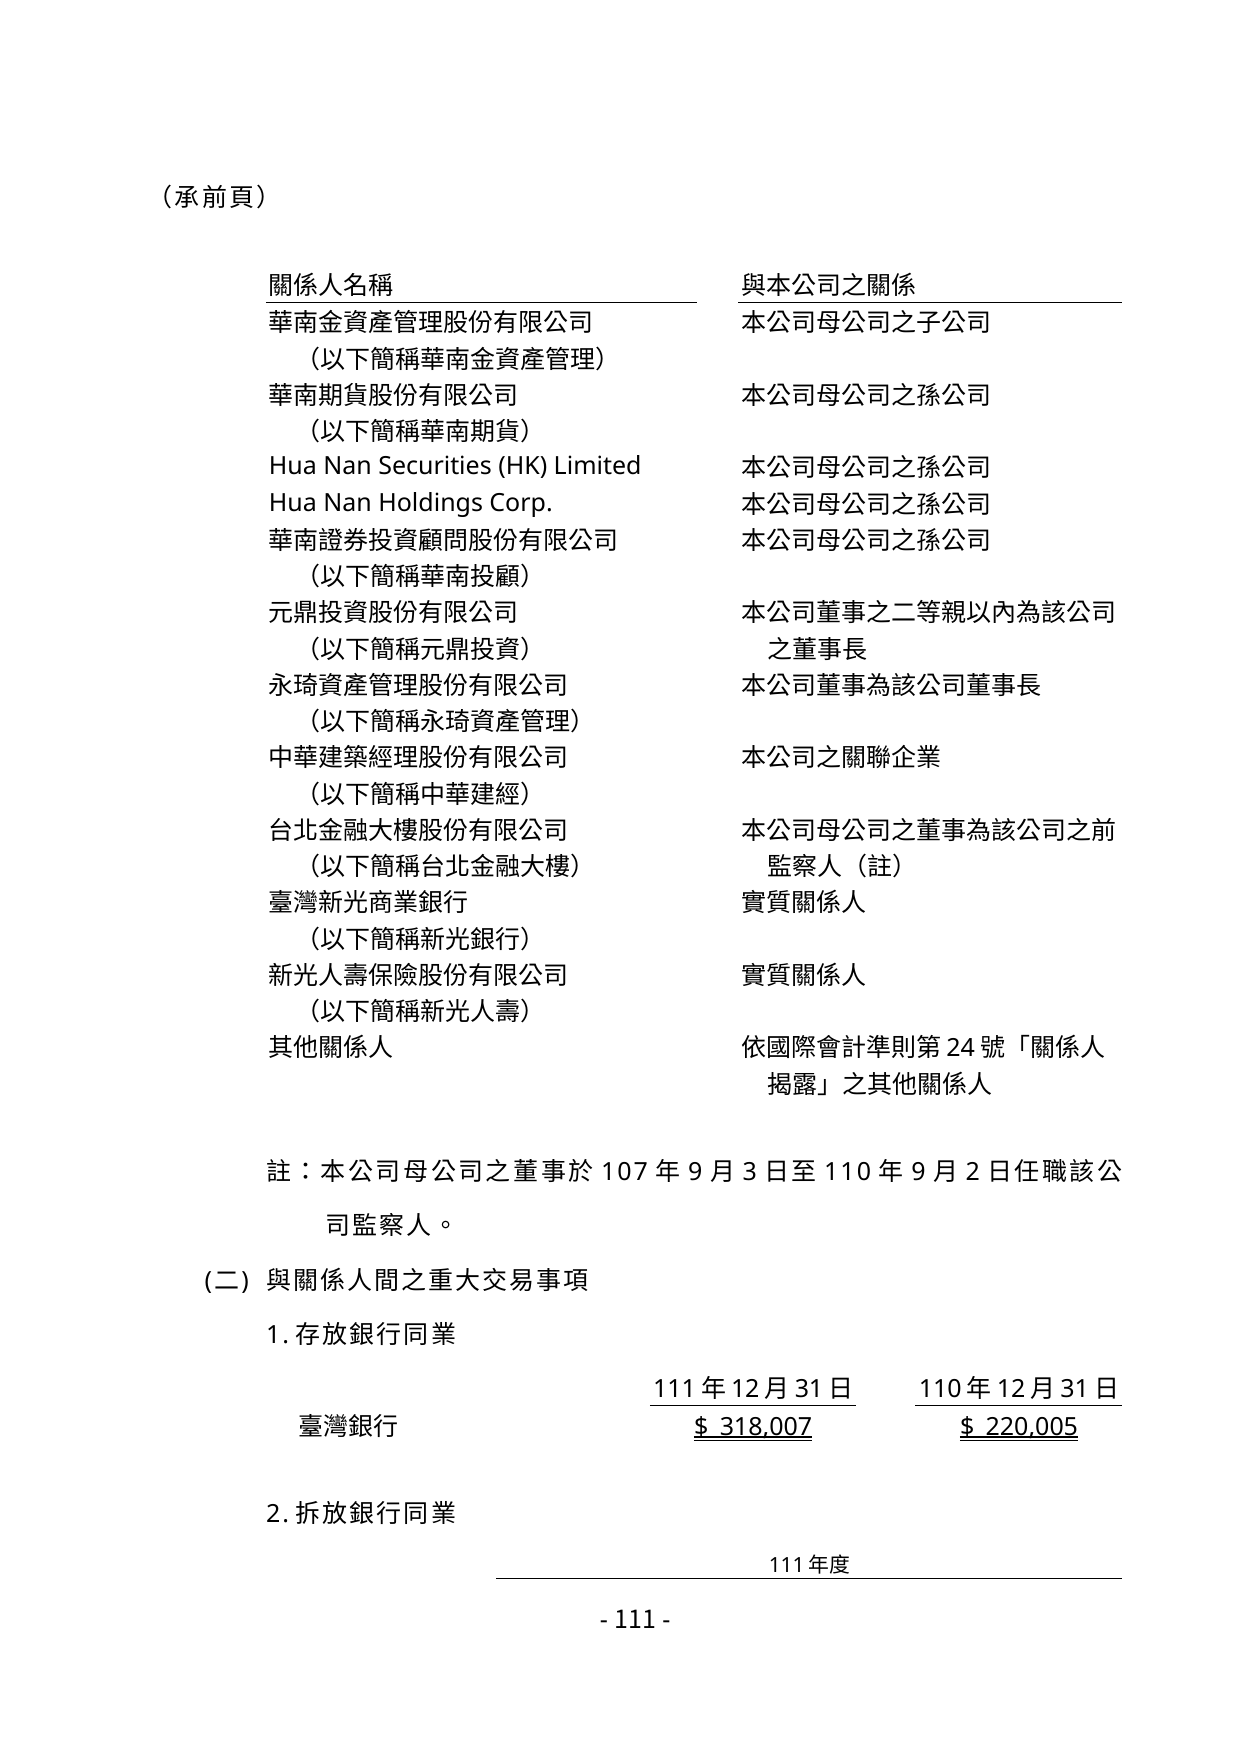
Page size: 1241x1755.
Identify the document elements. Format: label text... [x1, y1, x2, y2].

table_cell 本公司母公司之孫公司 [738, 484, 1122, 520]
table_cell [856, 1405, 915, 1442]
table_cell [697, 448, 738, 484]
text (二) 與關係人間之重大交易事項 [177, 1260, 1122, 1296]
table_cell 中華建築經理股份有限公司 （以下簡稱中華建經） [266, 738, 697, 810]
table_cell [591, 1405, 650, 1442]
table_cell 依國際會計準則第24號「關係人揭露」之其他關係人 [738, 1028, 1122, 1100]
table_cell 本公司母公司之孫公司 [738, 375, 1122, 448]
text （承前頁） [148, 177, 1122, 213]
table_cell Hua Nan Securities (HK) Limited [266, 448, 697, 484]
table_cell 臺灣銀行 [295, 1405, 591, 1442]
table_cell Hua Nan Holdings Corp. [266, 484, 697, 520]
table_cell 本公司之關聯企業 [738, 738, 1122, 810]
table_cell [697, 375, 738, 448]
text 註：本公司母公司之董事於107年9月3日至110年9月2日任職該公司監察人。 [266, 1151, 1122, 1242]
table_header [697, 266, 738, 302]
table_cell 臺灣新光商業銀行 （以下簡稱新光銀行） [266, 883, 697, 955]
table_cell 其他關係人 [266, 1028, 697, 1100]
table_cell 元鼎投資股份有限公司 （以下簡稱元鼎投資） [266, 593, 697, 665]
table_cell 永琦資產管理股份有限公司 （以下簡稱永琦資產管理） [266, 665, 697, 738]
table_cell [697, 665, 738, 738]
table_cell [697, 484, 738, 520]
text 2. 拆放銀行同業 [266, 1493, 1122, 1530]
table_cell $ 318,007 [650, 1406, 856, 1442]
table_cell [697, 520, 738, 593]
table_cell 本公司母公司之孫公司 [738, 520, 1122, 593]
table_cell 華南證券投資顧問股份有限公司 （以下簡稱華南投顧） [266, 520, 697, 593]
table_cell [697, 593, 738, 665]
table_header [591, 1369, 650, 1405]
table_cell 本公司母公司之董事為該公司之前監察人（註） [738, 810, 1122, 883]
table_cell [697, 955, 738, 1028]
table_cell $ 220,005 [915, 1406, 1122, 1442]
table_header [856, 1369, 915, 1405]
table_cell [697, 1028, 738, 1100]
table_header 111年度 [496, 1548, 1122, 1578]
table_cell 台北金融大樓股份有限公司 （以下簡稱台北金融大樓） [266, 810, 697, 883]
table_cell 華南金資產管理股份有限公司 （以下簡稱華南金資產管理） [266, 303, 697, 375]
table_cell [697, 302, 738, 375]
table_cell 華南期貨股份有限公司 （以下簡稱華南期貨） [266, 375, 697, 448]
table_cell 實質關係人 [738, 955, 1122, 1028]
table_header 與本公司之關係 [738, 266, 1122, 302]
table_cell [697, 810, 738, 883]
table_cell 新光人壽保險股份有限公司 （以下簡稱新光人壽） [266, 955, 697, 1028]
table_cell 本公司董事為該公司董事長 [738, 665, 1122, 738]
table_header [295, 1548, 484, 1578]
table_cell 實質關係人 [738, 883, 1122, 955]
table_header [484, 1548, 496, 1578]
table_cell 本公司董事之二等親以內為該公司之董事長 [738, 593, 1122, 665]
table_header 111年12月31日 [650, 1369, 856, 1405]
table_header [295, 1369, 591, 1405]
table_cell [697, 883, 738, 955]
table_cell 本公司母公司之子公司 [738, 303, 1122, 375]
table_cell [697, 738, 738, 810]
text 1. 存放銀行同業 [266, 1314, 1122, 1351]
table_cell 本公司母公司之孫公司 [738, 448, 1122, 484]
table_header 關係人名稱 [266, 266, 697, 302]
table_header 110年12月31日 [915, 1369, 1122, 1405]
